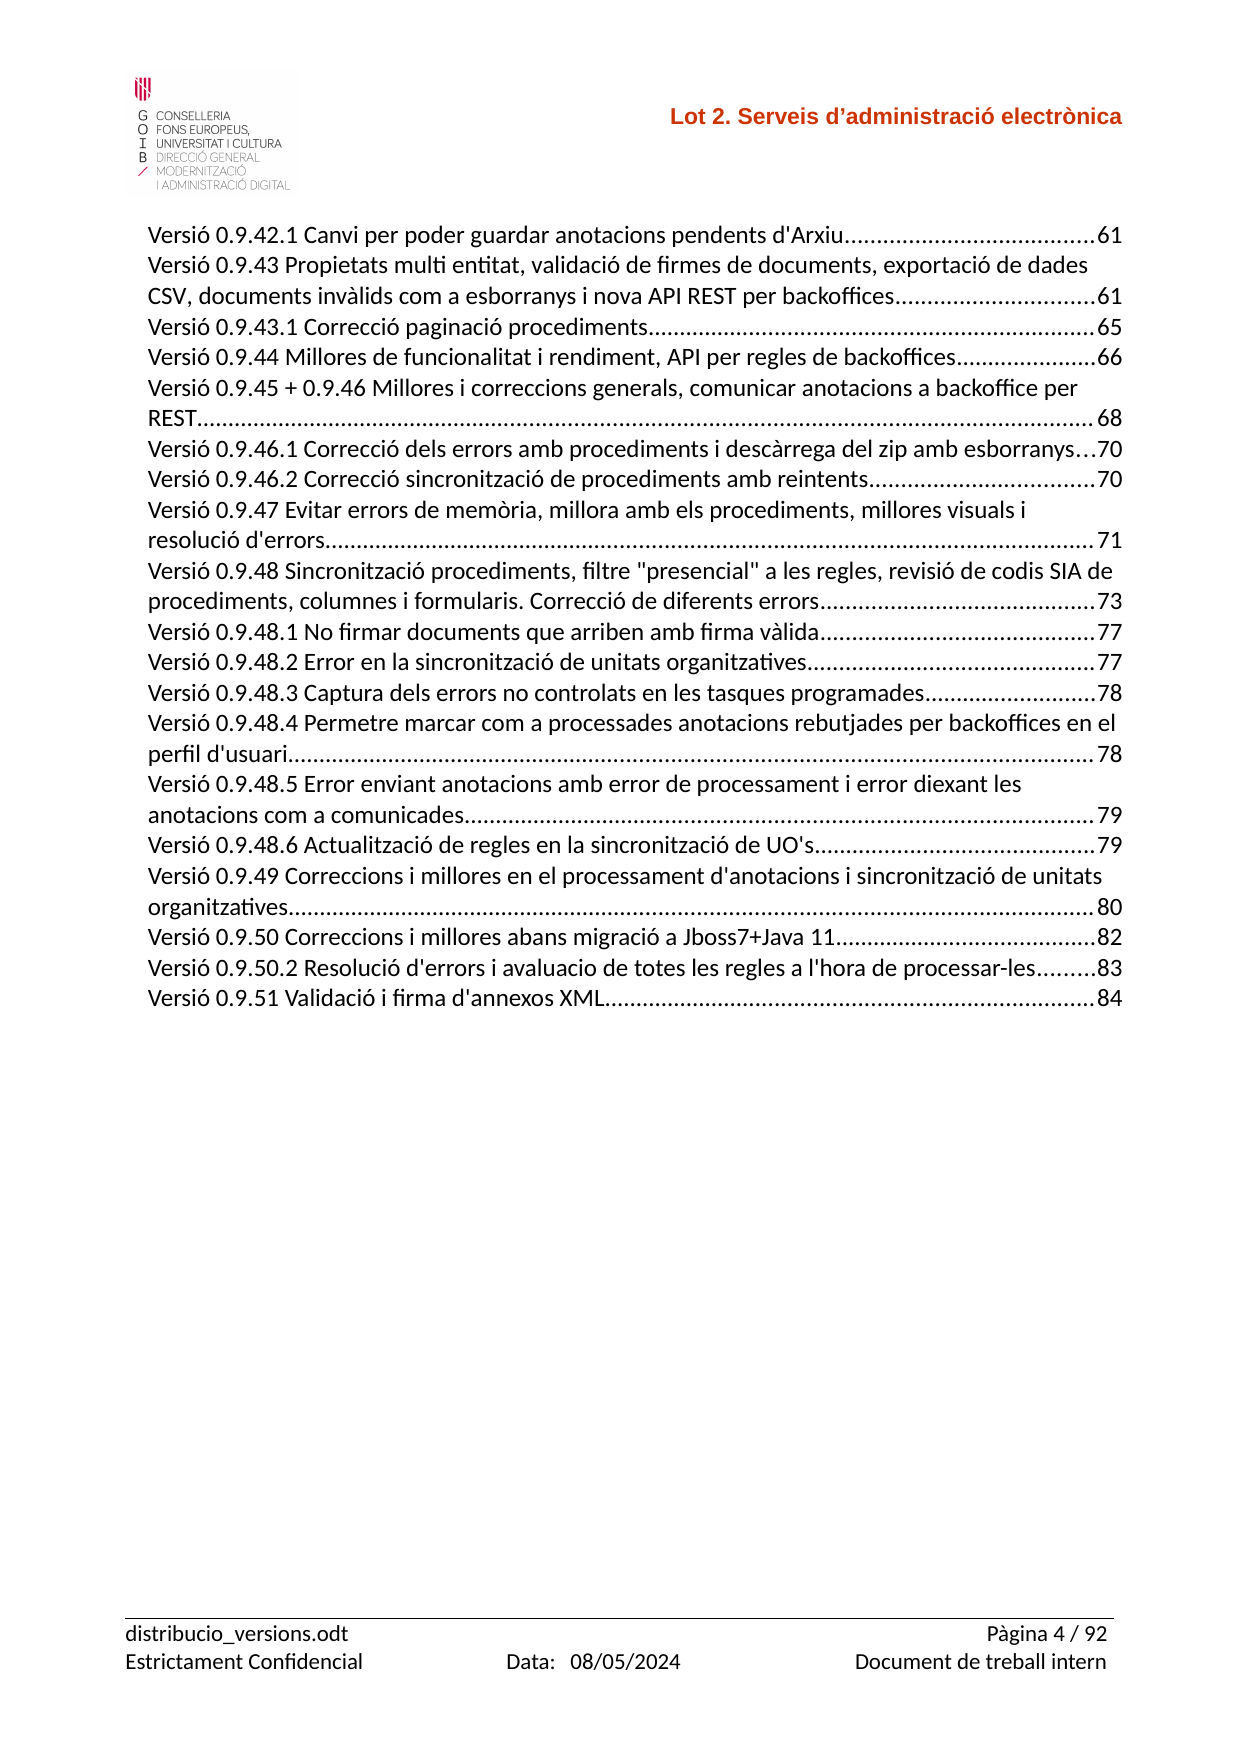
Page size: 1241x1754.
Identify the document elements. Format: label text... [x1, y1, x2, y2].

picture [126, 70, 299, 197]
text Versió 0.9.48.1 No firmar documents que arriben amb firma vàlida 77 [148, 616, 1122, 646]
text Versió 0.9.49 Correccions i millores en el processament d'anotacions i sincronització de unitats organitzatives 80 [148, 860, 1122, 921]
text Versió 0.9.45 + 0.9.46 Millores i correccions generals, comunicar anotacions a backoffice per REST 68 [148, 372, 1122, 433]
text Versió 0.9.48.4 Permetre marcar com a processades anotacions rebutjades per backoffices en el perfil d'usuari 78 [148, 707, 1122, 768]
text Versió 0.9.48 Sincronització procediments, filtre "presencial" a les regles, revisió de codis SIA de procediments, columnes i formularis. Correcció de diferents errors 73 [148, 555, 1122, 616]
text Versió 0.9.50.2 Resolució d'errors i avaluacio de totes les regles a l'hora de processar-les 83 [148, 952, 1122, 982]
text Versió 0.9.43.1 Correcció paginació procediments 65 [148, 311, 1122, 341]
text Versió 0.9.48.6 Actualització de regles en la sincronització de UO's 79 [148, 829, 1122, 860]
text Versió 0.9.46.2 Correcció sincronització de procediments amb reintents 70 [148, 463, 1122, 494]
text Versió 0.9.42.1 Canvi per poder guardar anotacions pendents d'Arxiu 61 [148, 219, 1122, 250]
text Versió 0.9.48.2 Error en la sincronització de unitats organitzatives 77 [148, 646, 1122, 677]
text Versió 0.9.51 Validació i firma d'annexos XML 84 [148, 982, 1122, 1013]
text Versió 0.9.48.3 Captura dels errors no controlats en les tasques programades 78 [148, 677, 1122, 707]
text Versió 0.9.44 Millores de funcionalitat i rendiment, API per regles de backoffices 66 [148, 341, 1122, 372]
text Versió 0.9.50 Correccions i millores abans migració a Jboss7+Java 11 82 [148, 921, 1122, 952]
text Versió 0.9.48.5 Error enviant anotacions amb error de processament i error diexant les anotacions com a comunicades 79 [148, 768, 1122, 829]
text Versió 0.9.47 Evitar errors de memòria, millora amb els procediments, millores visuals i resolució d'errors 71 [148, 494, 1122, 555]
text Versió 0.9.43 Propietats multi entitat, validació de firmes de documents, exportació de dades CSV, documents invàlids com a esborranys i nova API REST per backoffices 61 [148, 250, 1122, 311]
text Versió 0.9.46.1 Correcció dels errors amb procediments i descàrrega del zip amb esborranys 70 [148, 433, 1122, 463]
